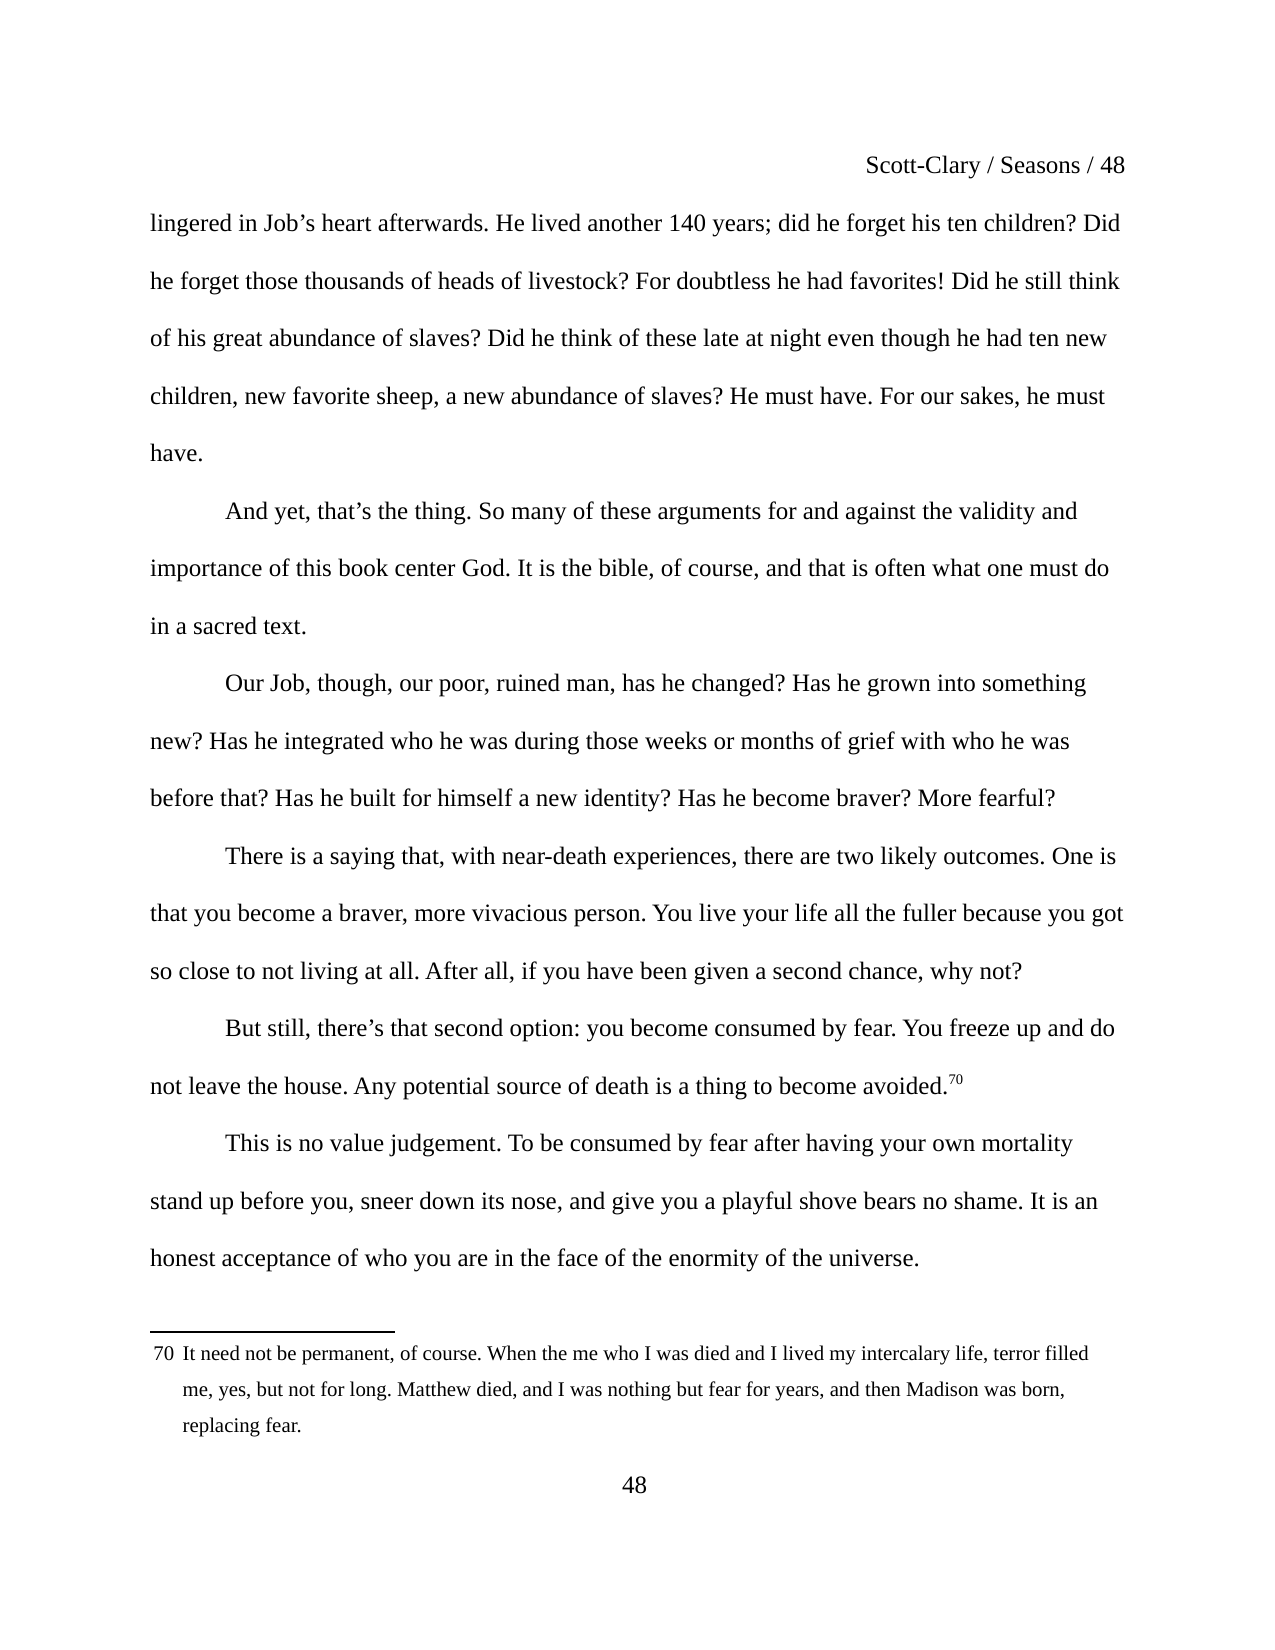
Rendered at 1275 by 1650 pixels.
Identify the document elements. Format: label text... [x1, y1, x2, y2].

text lingered in Job’s heart afterwards. He lived another 140 years; did he forget his ten children? Did he forget those thousands of heads of livestock? For doubtless he had favorites! Did he still think of his great abundance of slaves? Did he think of these late at night even though he had ten new children, new favorite sheep, a new abundance of slaves? He must have. For our sakes, he must have. [150, 208, 1125, 467]
text It need not be permanent, of course. When the me who I was died and I lived my intercalary life, terror filled me, yes, but not for long. Matthew died, and I was nothing but fear for years, and then Madison was born, replacing fear. [150, 1338, 1125, 1440]
text This is no value judgement. To be consumed by fear after having your own mortality stand up before you, sneer down its nose, and give you a playful shove bears no shame. It is an honest acceptance of who you are in the face of the enormity of the universe. [150, 1128, 1125, 1272]
text And yet, that’s the thing. So many of these arguments for and against the validity and importance of this book center God. It is the bible, of course, and that is often what one must do in a sacred text. [150, 496, 1125, 639]
text There is a saying that, with near-death experiences, there are two likely outcomes. One is that you become a braver, more vivacious person. You live your life all the fuller because you got so close to not living at all. After all, if you have been given a second chance, why not? [150, 841, 1125, 984]
text But still, there’s that second option: you become consumed by fear. You freeze up and do not leave the house. Any potential source of death is a thing to become avoided. [150, 1013, 1125, 1099]
text Our Job, though, our poor, ruined man, has he changed? Has he grown into something new? Has he integrated who he was during those weeks or months of grief with who he was before that? Has he built for himself a new identity? Has he become braver? More fearful? [150, 668, 1125, 812]
